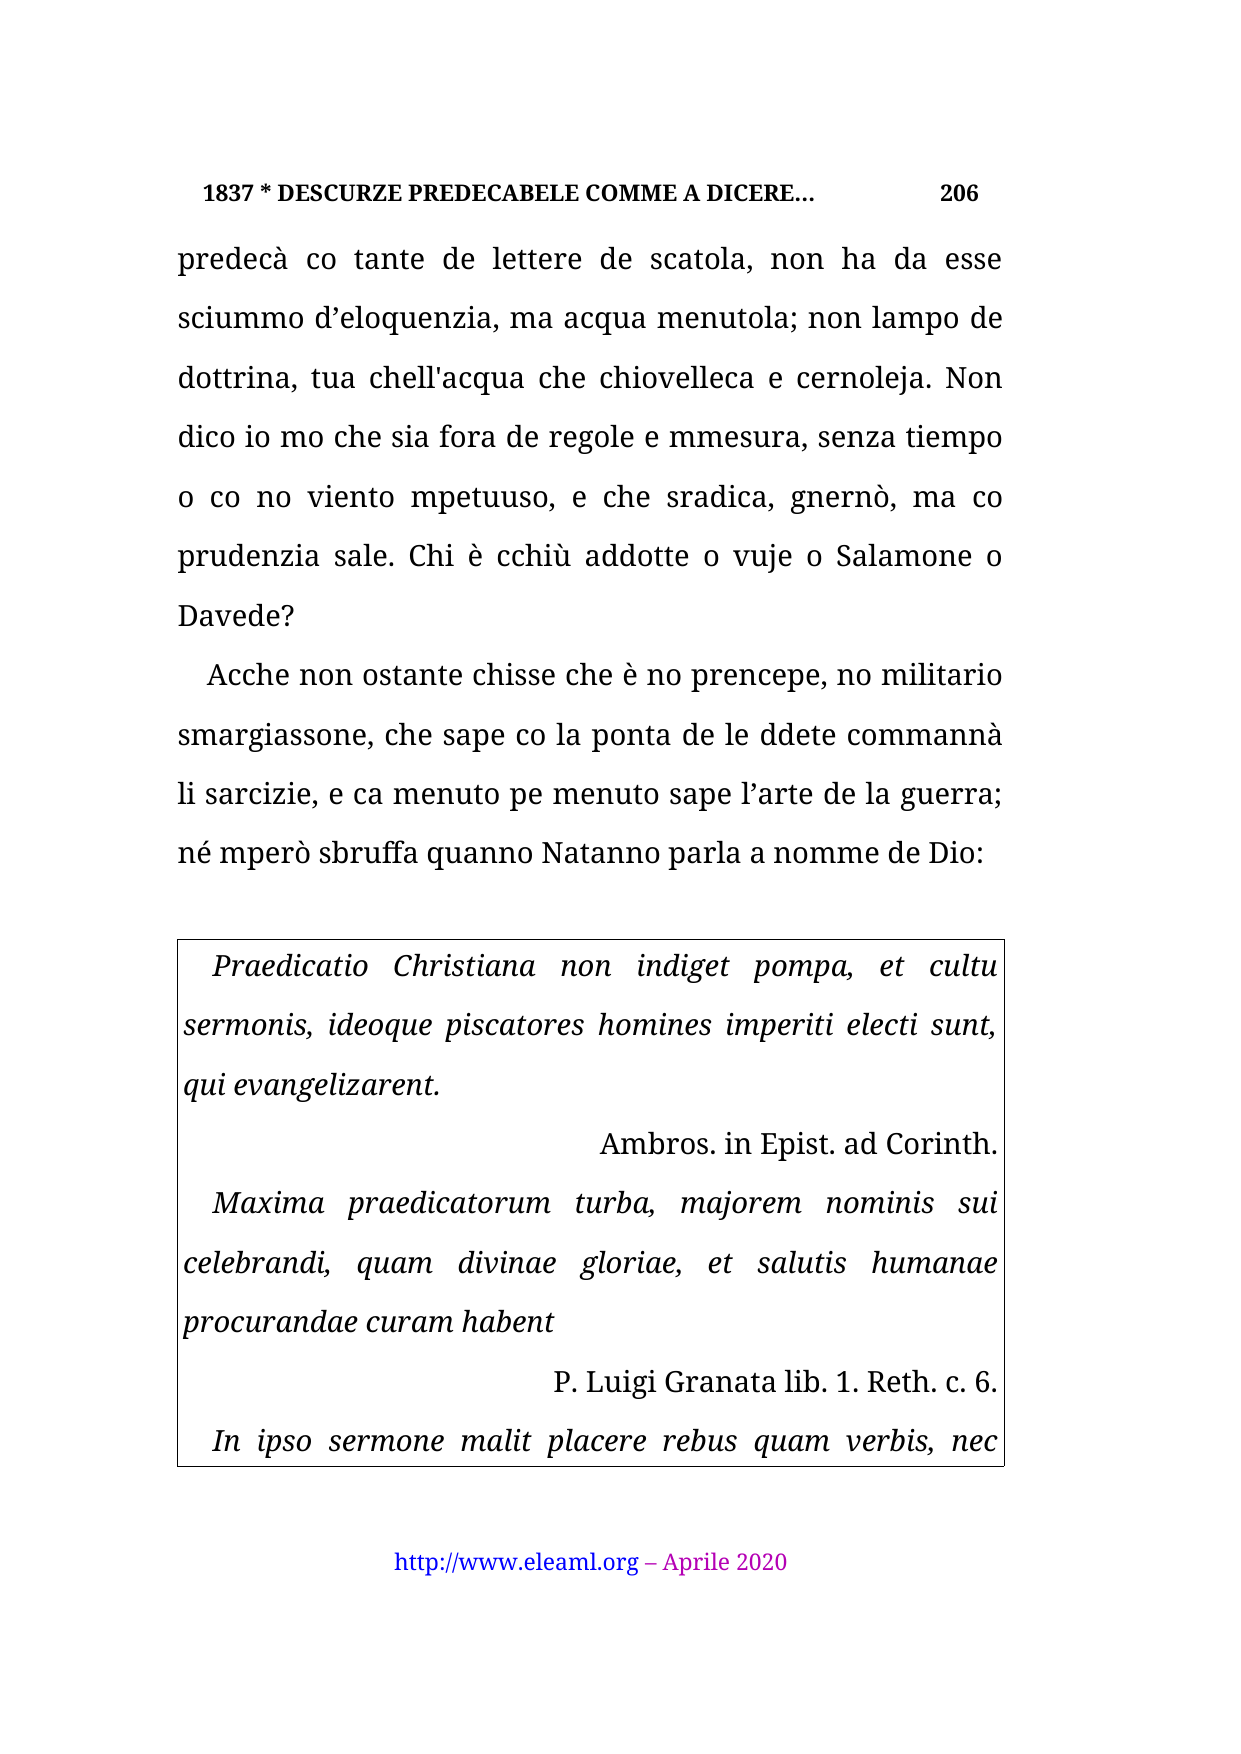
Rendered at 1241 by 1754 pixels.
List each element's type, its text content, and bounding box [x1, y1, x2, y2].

text predecà co tante de lettere de scatola, non ha da esse sciummo d’eloquenzia, ma acqua menutola; non lampo de dottrina, tua chell'acqua che chiovelleca e cernoleja. Non dico io mo che sia fora de regole e mmesura, senza tiempo o co no viento mpetuuso, e che sradica, gnernò, ma co prudenzia sale. Chi è cchiù addotte o vuje o Salamone o Davede? [177, 238, 1004, 634]
table_header Praedicatio Christiana non indiget pompa, et cultu sermonis, ideoque piscatores homines imperiti electi sunt, qui evangelizarent. Ambros. in Epist. ad Corinth. Maxima praedicatorum turba, majorem nominis sui celebrandi, quam divinae gloriae, et salutis humanae procurandae curam habent P. Luigi Granata lib. 1. Reth. c. 6. In ipso sermone malit placere rebus quam verbis, nec [178, 940, 1004, 1466]
text Acche non ostante chisse che è no prencepe, no militario smargiassone, che sape co la ponta de le ddete commannà li sarcizie, e ca menuto pe menuto sape l’arte de la guerra; né mperò sbruffa quanno Natanno parla a nomme de Dio: [177, 654, 1004, 872]
